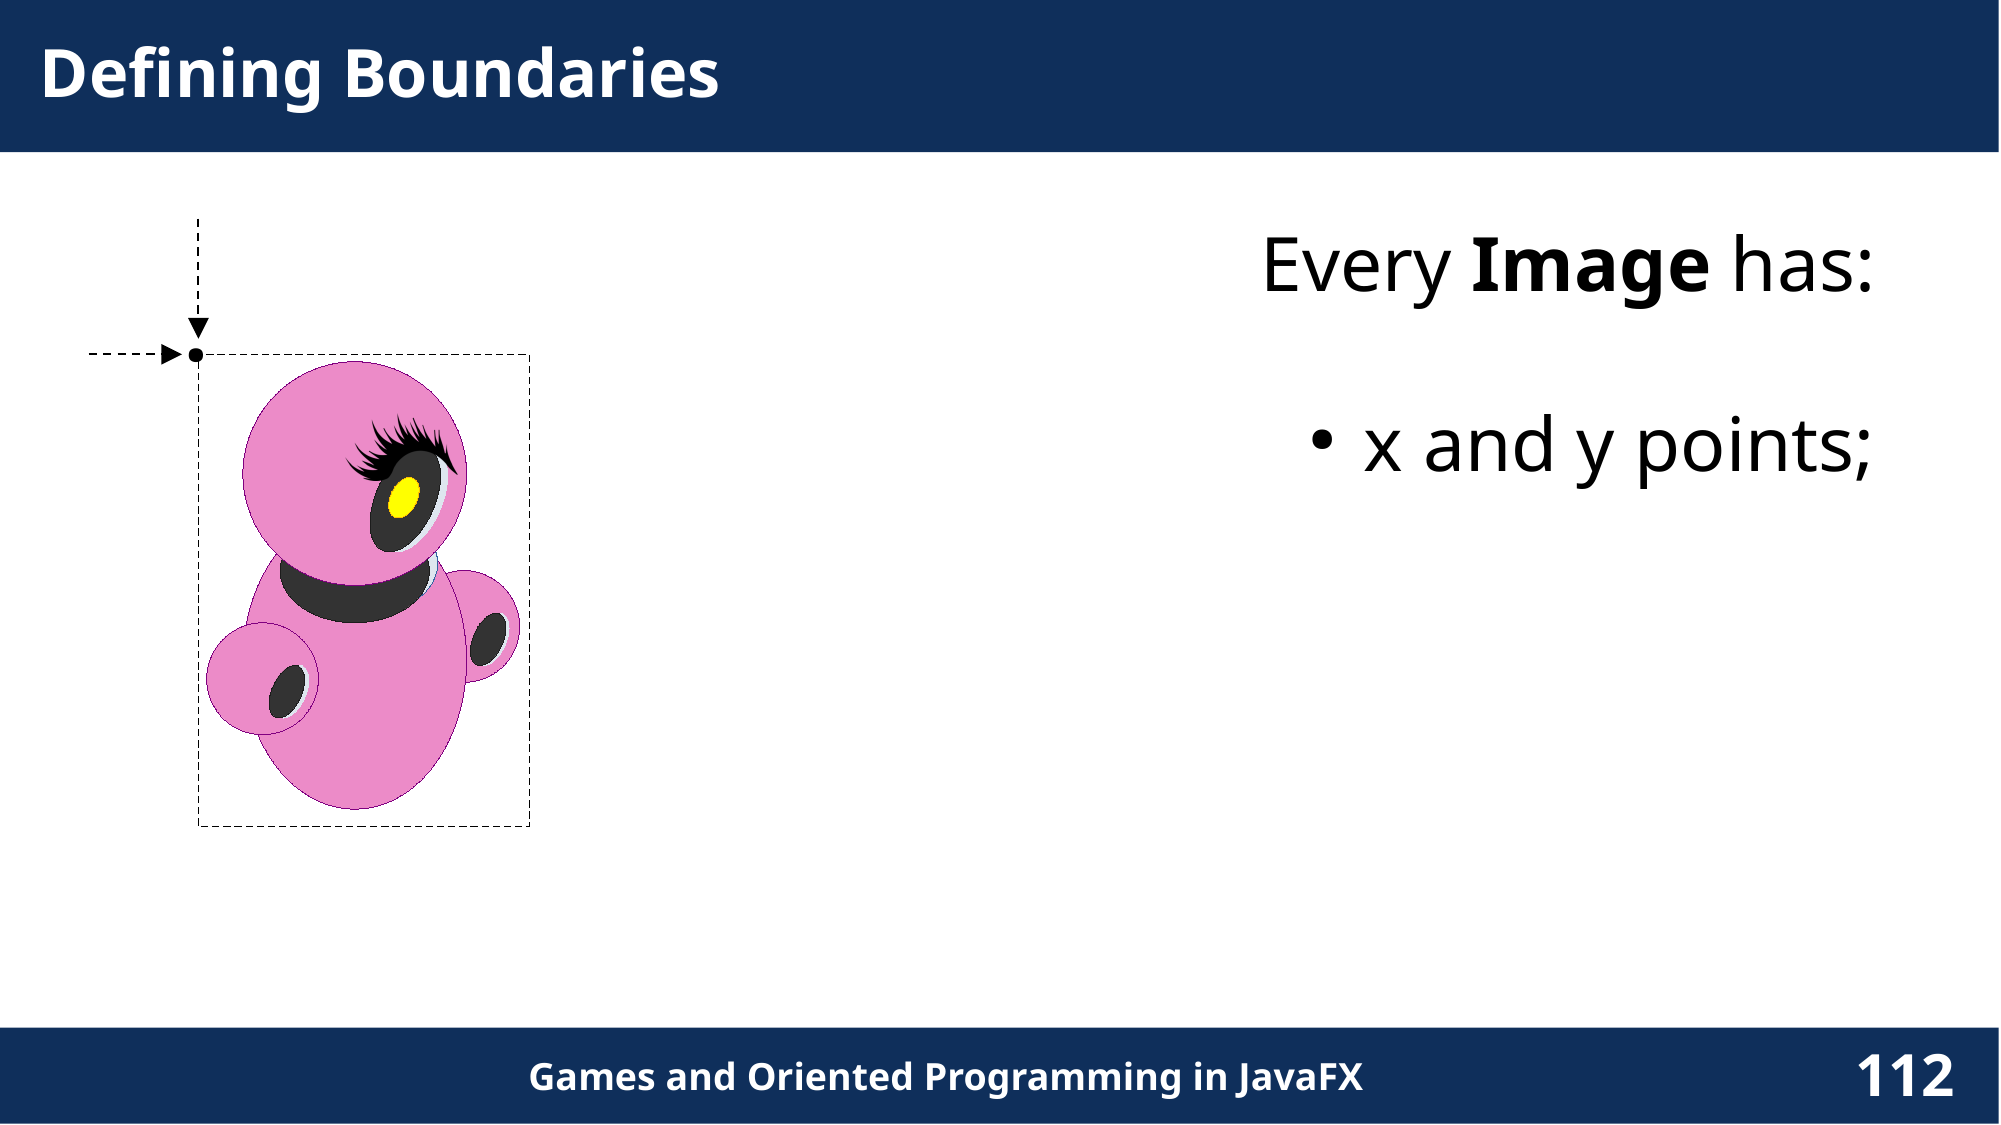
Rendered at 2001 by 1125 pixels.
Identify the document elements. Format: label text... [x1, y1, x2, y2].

text_box Every Image has: x and y points; [826, 208, 1890, 764]
text_box . [154, 270, 238, 386]
text_box [198, 354, 530, 827]
text_box Defining Boundaries [25, 23, 1999, 119]
